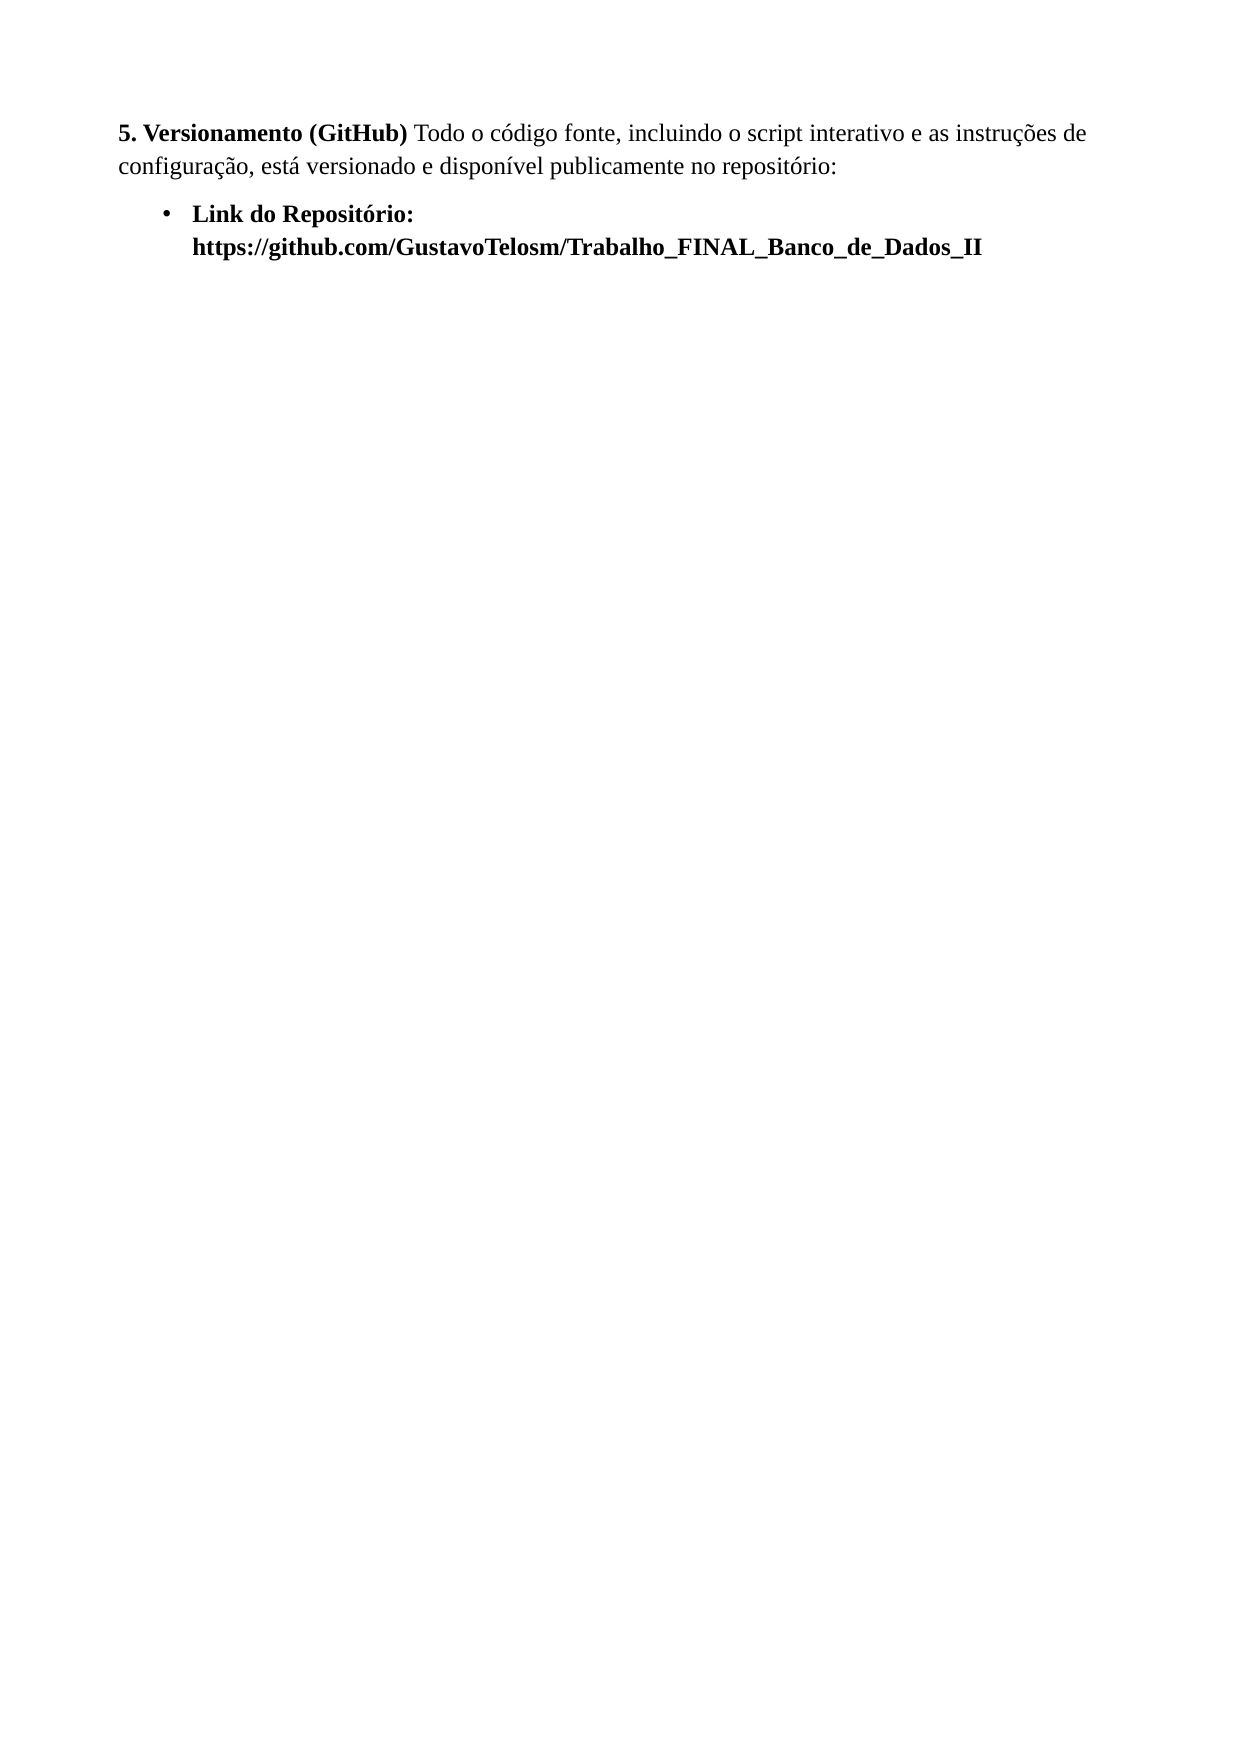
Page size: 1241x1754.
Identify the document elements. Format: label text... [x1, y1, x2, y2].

list Link do Repositório: https://github.com/GustavoTelosm/Trabalho_FINAL_Banco_de_Dados_II [162, 199, 1122, 261]
text 5. Versionamento (GitHub) Todo o código fonte, incluindo o script interativo e as instruções de configuração, está versionado e disponível publicamente no repositório: [118, 118, 1122, 180]
